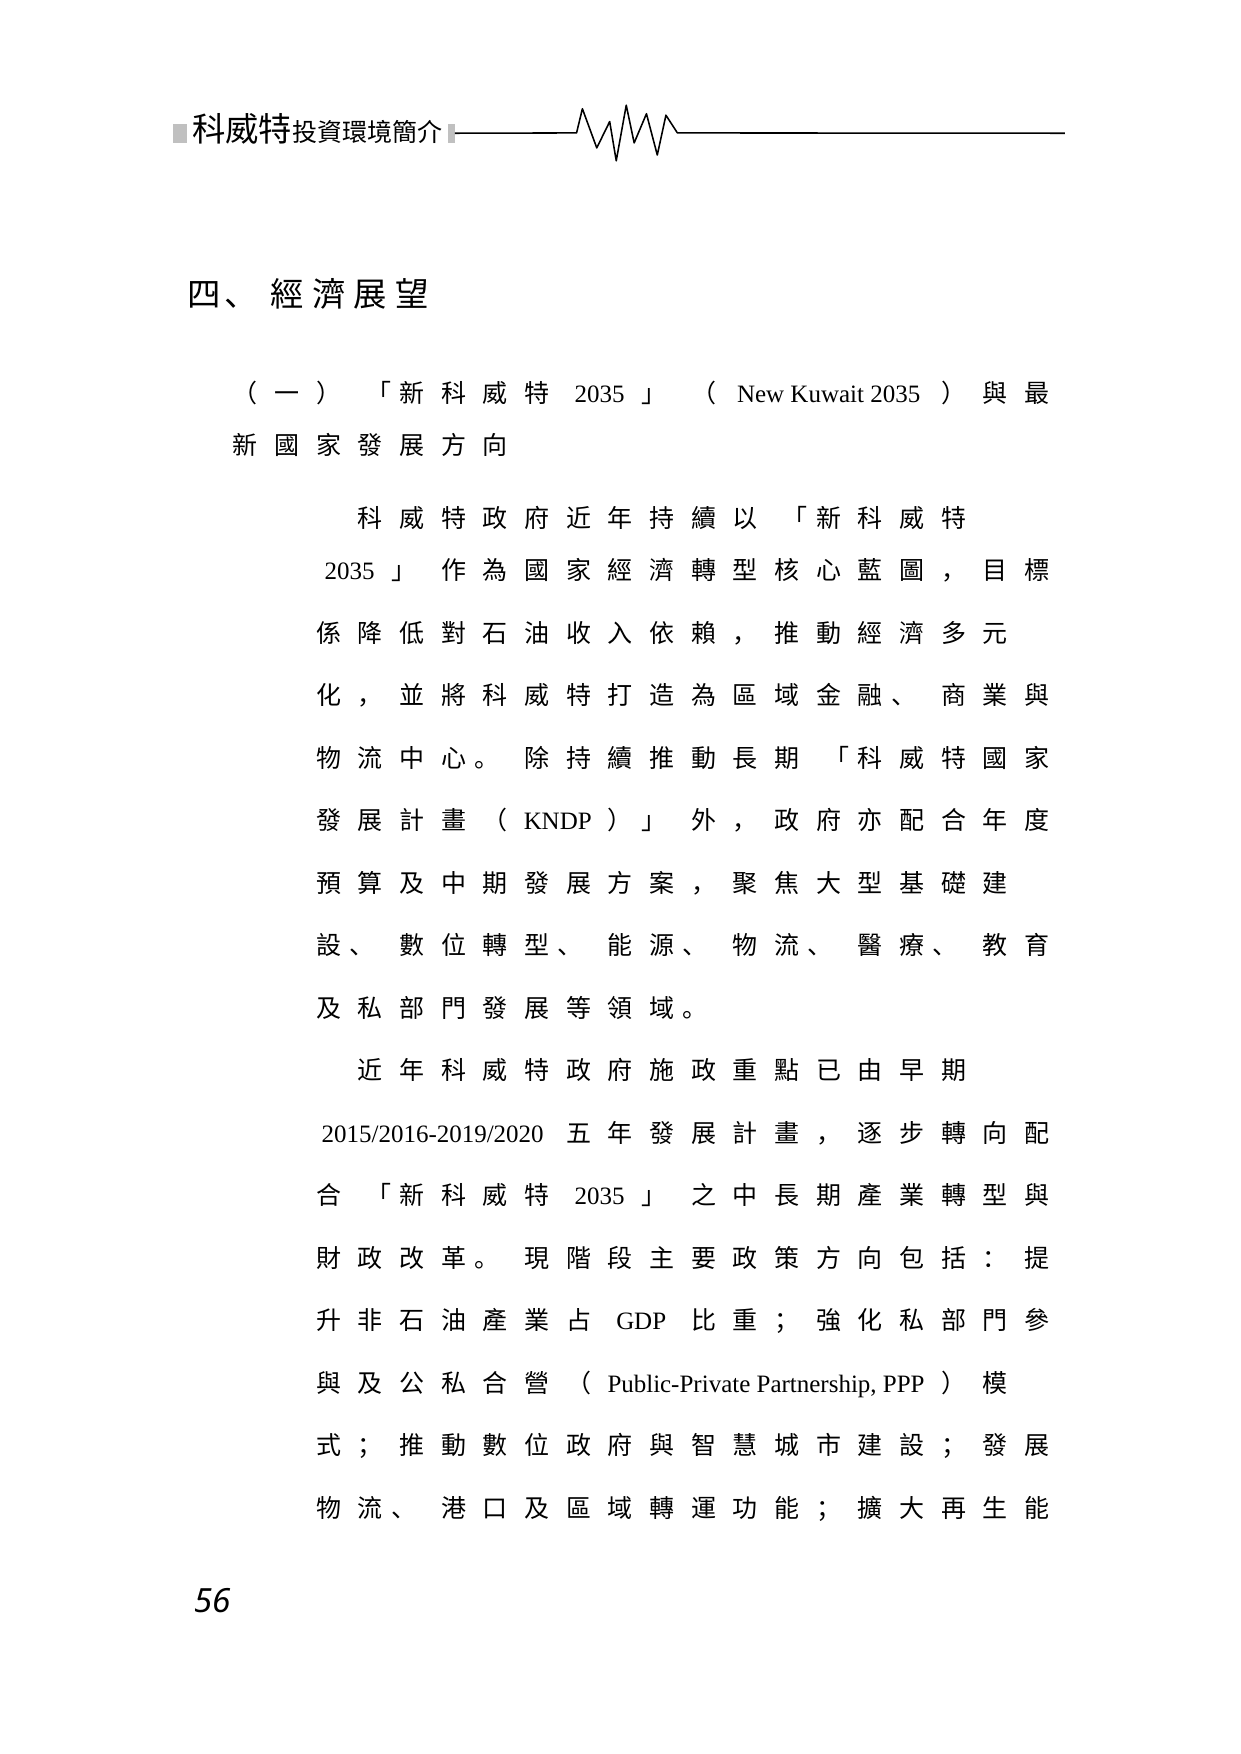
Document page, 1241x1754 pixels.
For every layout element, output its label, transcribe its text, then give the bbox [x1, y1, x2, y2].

text （一）「新科威特2035」（New Kuwait 2035）與最新國家發展方向 [206, 339, 1058, 464]
text 近年科威特政府施政重點已由早期2015/2016-2019/2020五年發展計畫，逐步轉向配合「新科威特2035」之中長期產業轉型與財政改革。現階段主要政策方向包括：提升非石油產業占GDP比重；強化私部門參與及公私合營（Public-Private Partnership, PPP）模式；推動數位政府與智慧城市建設；發展物流、港口及區域轉運功能；擴大再生能 [281, 1027, 1058, 1527]
text 四、經濟展望 [183, 250, 1058, 313]
text 科威特政府近年持續以「新科威特2035」作為國家經濟轉型核心藍圖，目標係降低對石油收入依賴，推動經濟多元化，並將科威特打造為區域金融、商業與物流中心。除持續推動長期「科威特國家發展計畫（KNDP）」外，政府亦配合年度預算及中期發展方案，聚焦大型基礎建設、數位轉型、能源、物流、醫療、教育及私部門發展等領域。 [281, 464, 1058, 1027]
